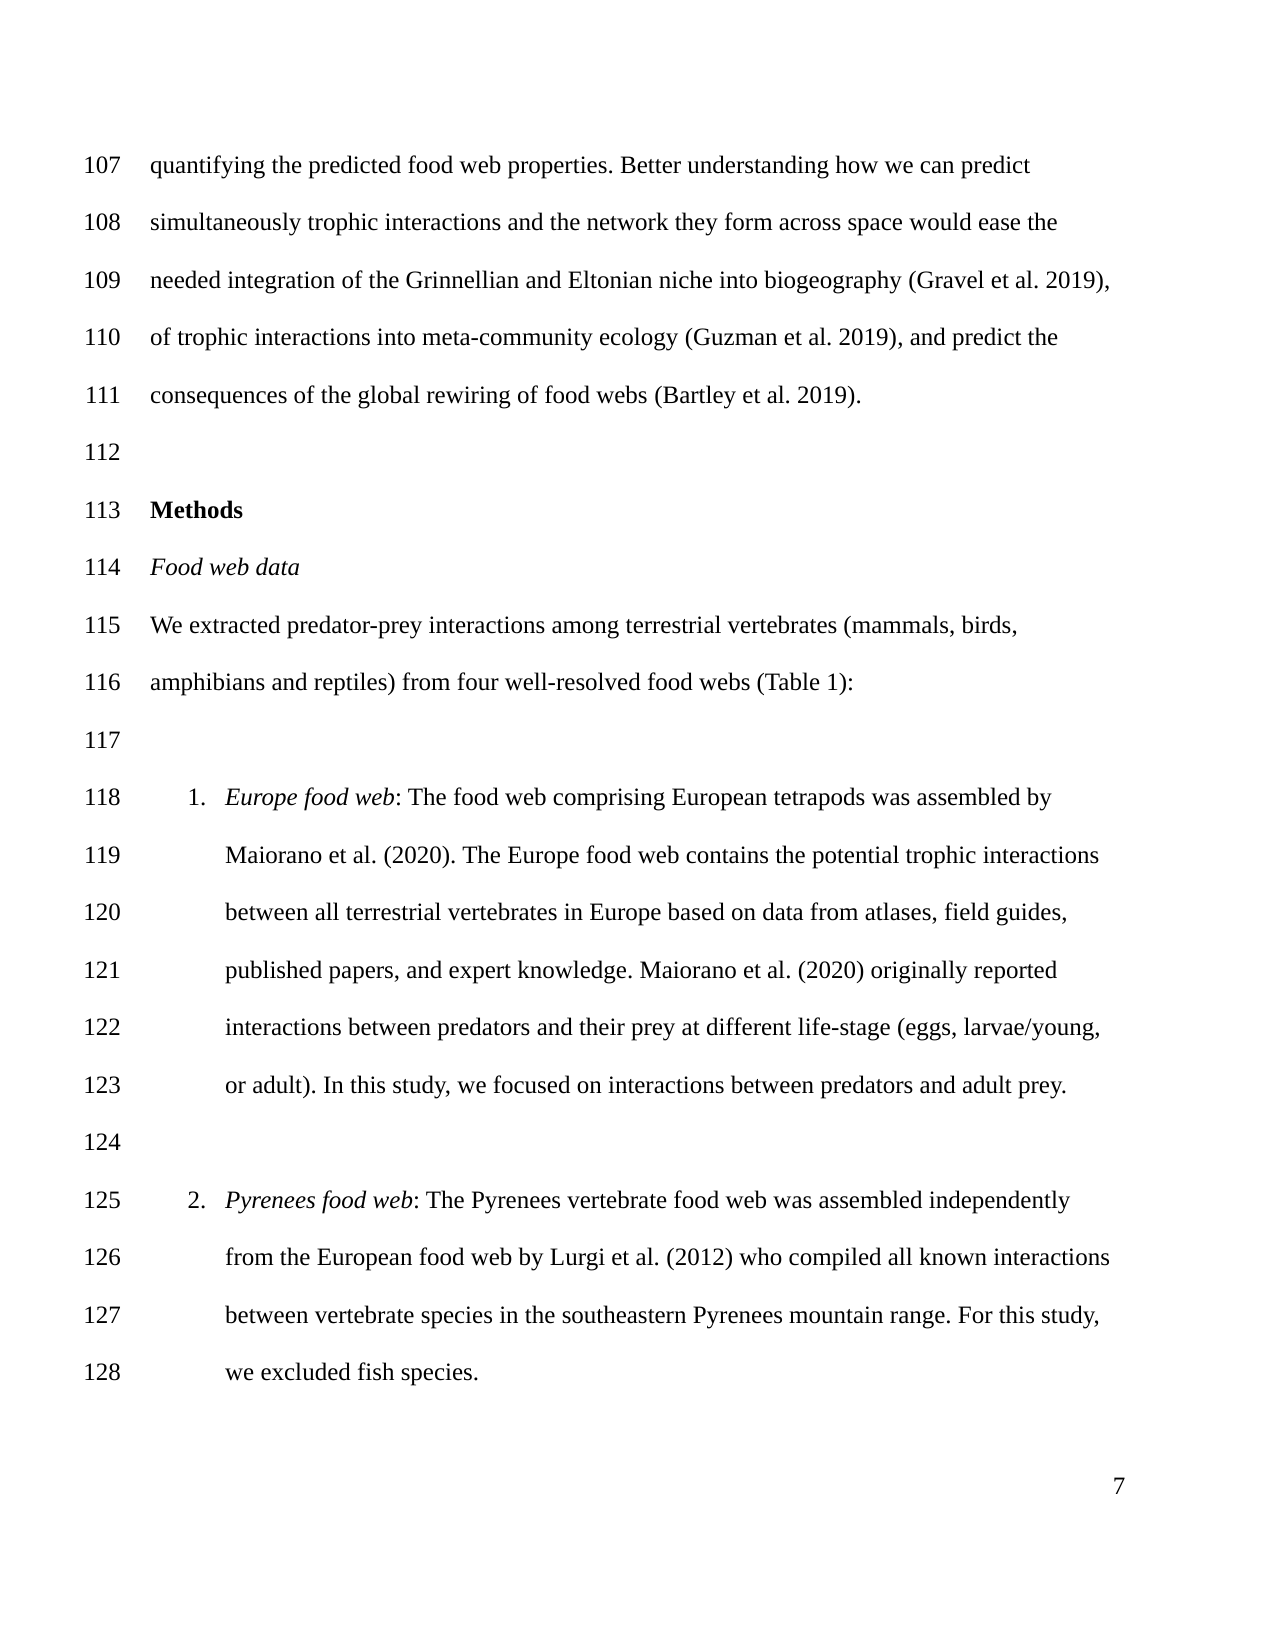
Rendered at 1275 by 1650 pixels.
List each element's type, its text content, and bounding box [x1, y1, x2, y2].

list Europe food web: The food web comprising European tetrapods was assembled by Maiorano et al. (2020). The Europe food web contains the potential trophic interactions between all terrestrial vertebrates in Europe based on data from atlases, field guides, published papers, and expert knowledge. Maiorano et al. (2020) originally reported interactions between predators and their prey at different life-stage (eggs, larvae/young, or adult). In this study, we focused on interactions between predators and adult prey. [187, 782, 1125, 1099]
list Pyrenees food web: The Pyrenees vertebrate food web was assembled independently from the European food web by Lurgi et al. (2012) who compiled all known interactions between vertebrate species in the southeastern Pyrenees mountain range. For this study, we excluded fish species. [187, 1185, 1125, 1386]
text Food web data [150, 552, 1125, 581]
text We extracted predator-prey interactions among terrestrial vertebrates (mammals, birds, amphibians and reptiles) from four well-resolved food webs (Table 1): [150, 610, 1125, 696]
text quantifying the predicted food web properties. Better understanding how we can predict simultaneously trophic interactions and the network they form across space would ease the needed integration of the Grinnellian and Eltonian niche into biogeography (Gravel et al. 2019), of trophic interactions into meta-community ecology (Guzman et al. 2019), and predict the consequences of the global rewiring of food webs (Bartley et al. 2019). [150, 150, 1125, 409]
text Methods [150, 495, 1125, 524]
